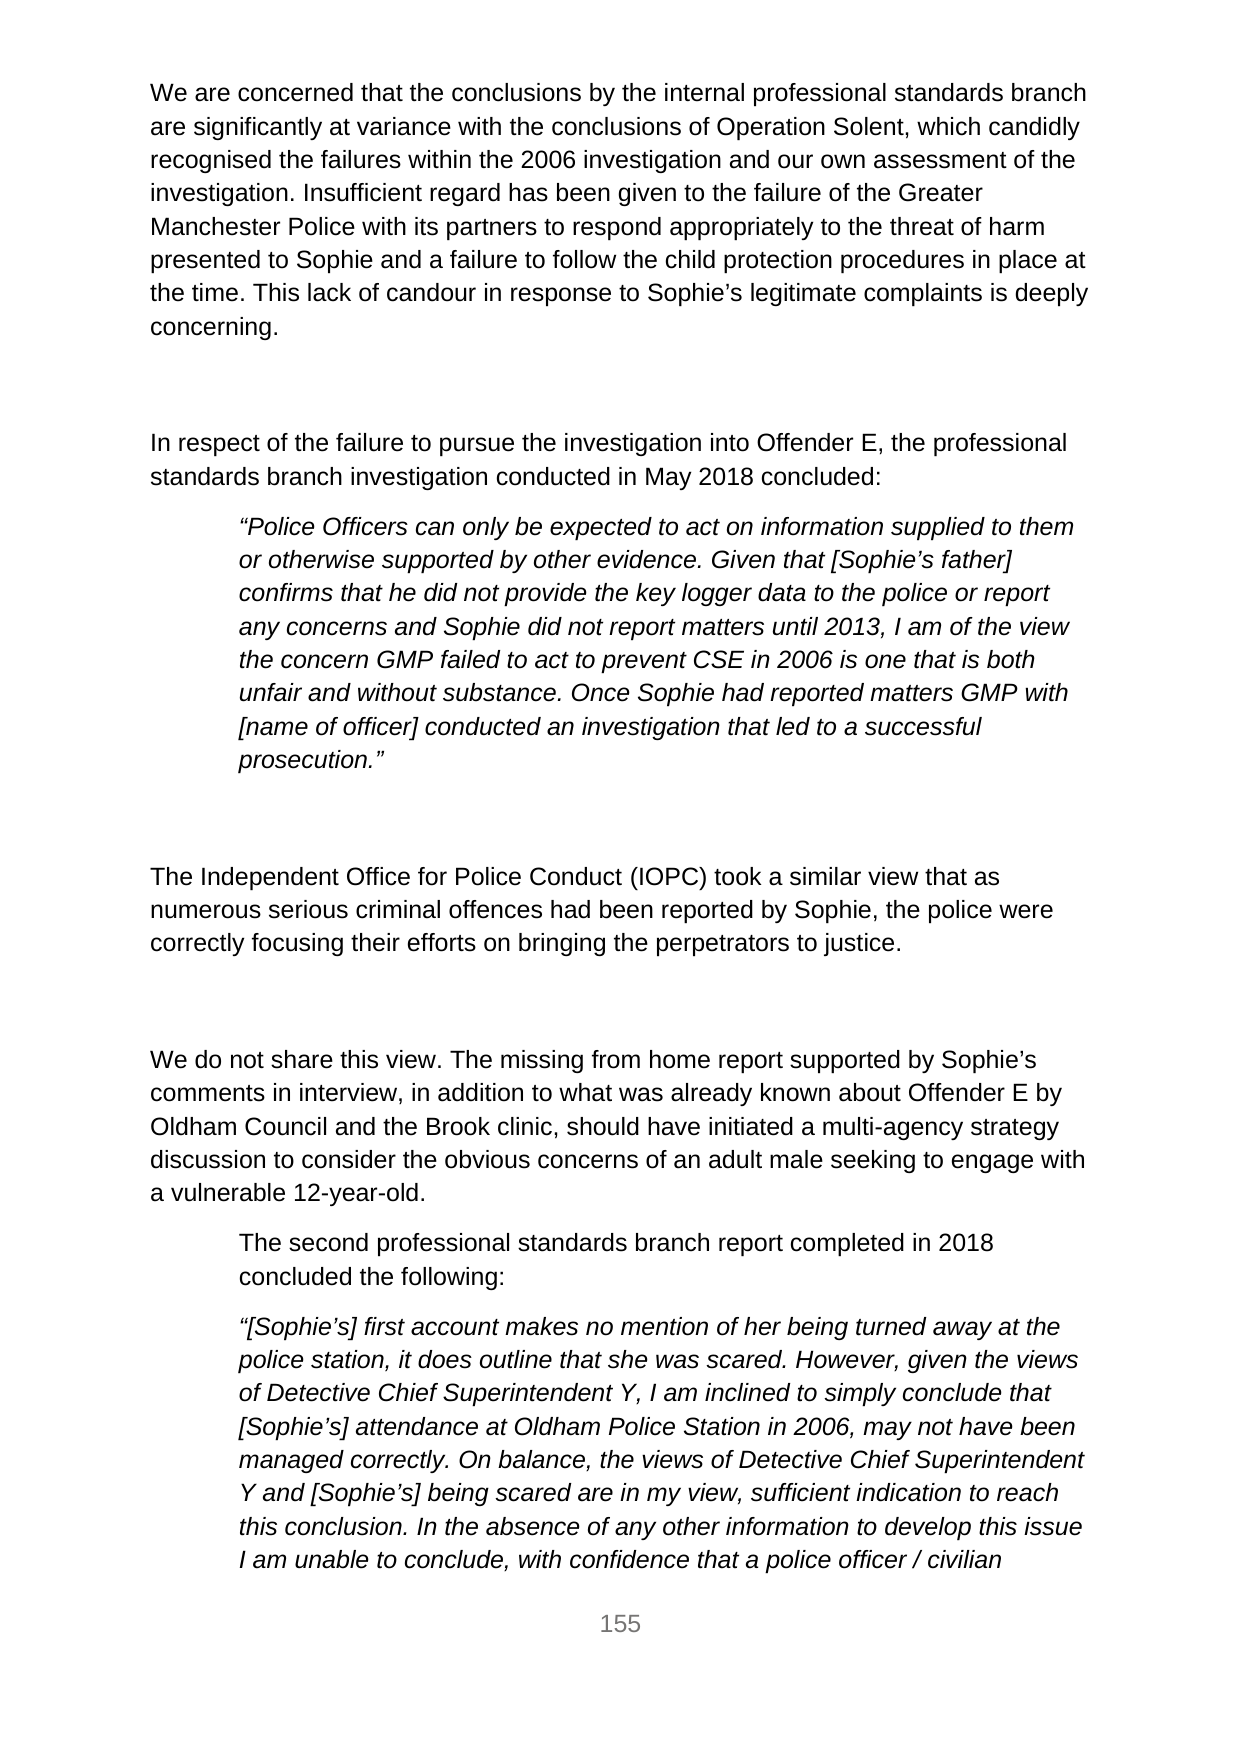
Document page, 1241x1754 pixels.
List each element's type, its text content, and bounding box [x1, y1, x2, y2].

text The Independent Office for Police Conduct (IOPC) took a similar view that as numerous serious criminal offences had been reported by Sophie, the police were correctly focusing their efforts on bringing the perpetrators to justice. [150, 858, 1090, 958]
text In respect of the failure to pursue the investigation into Offender E, the professional standards branch investigation conducted in May 2018 concluded: [150, 425, 1090, 492]
text We do not share this view. The missing from home report supported by Sophie’s comments in interview, in addition to what was already known about Offender E by Oldham Council and the Brook clinic, should have initiated a multi-agency strategy discussion to consider the obvious concerns of an adult male seeking to engage with a vulnerable 12-year-old. [150, 1042, 1090, 1208]
text “Police Officers can only be expected to act on information supplied to them or otherwise supported by other evidence. Given that [Sophie’s father] confirms that he did not provide the key logger data to the police or report any concerns and Sophie did not report matters until 2013, I am of the view the concern GMP failed to act to prevent CSE in 2006 is one that is both unfair and without substance. Once Sophie had reported matters GMP with [name of officer] conducted an investigation that led to a successful prosecution.” [239, 508, 1090, 775]
text “[Sophie’s] first account makes no mention of her being turned away at the police station, it does outline that she was scared. However, given the views of Detective Chief Superintendent Y, I am inclined to simply conclude that [Sophie’s] attendance at Oldham Police Station in 2006, may not have been managed correctly. On balance, the views of Detective Chief Superintendent Y and [Sophie’s] being scared are in my view, sufficient indication to reach this conclusion. In the absence of any other information to develop this issue I am unable to conclude, with confidence that a police officer / civilian [239, 1308, 1090, 1575]
text We are concerned that the conclusions by the internal professional standards branch are significantly at variance with the conclusions of Operation Solent, which candidly recognised the failures within the 2006 investigation and our own assessment of the investigation. Insufficient regard has been given to the failure of the Greater Manchester Police with its partners to respond appropriately to the threat of harm presented to Sophie and a failure to follow the child protection procedures in place at the time. This lack of candour in response to Sophie’s legitimate complaints is deeply concerning. [150, 75, 1090, 342]
text The second professional standards branch report completed in 2018 concluded the following: [239, 1225, 1090, 1292]
